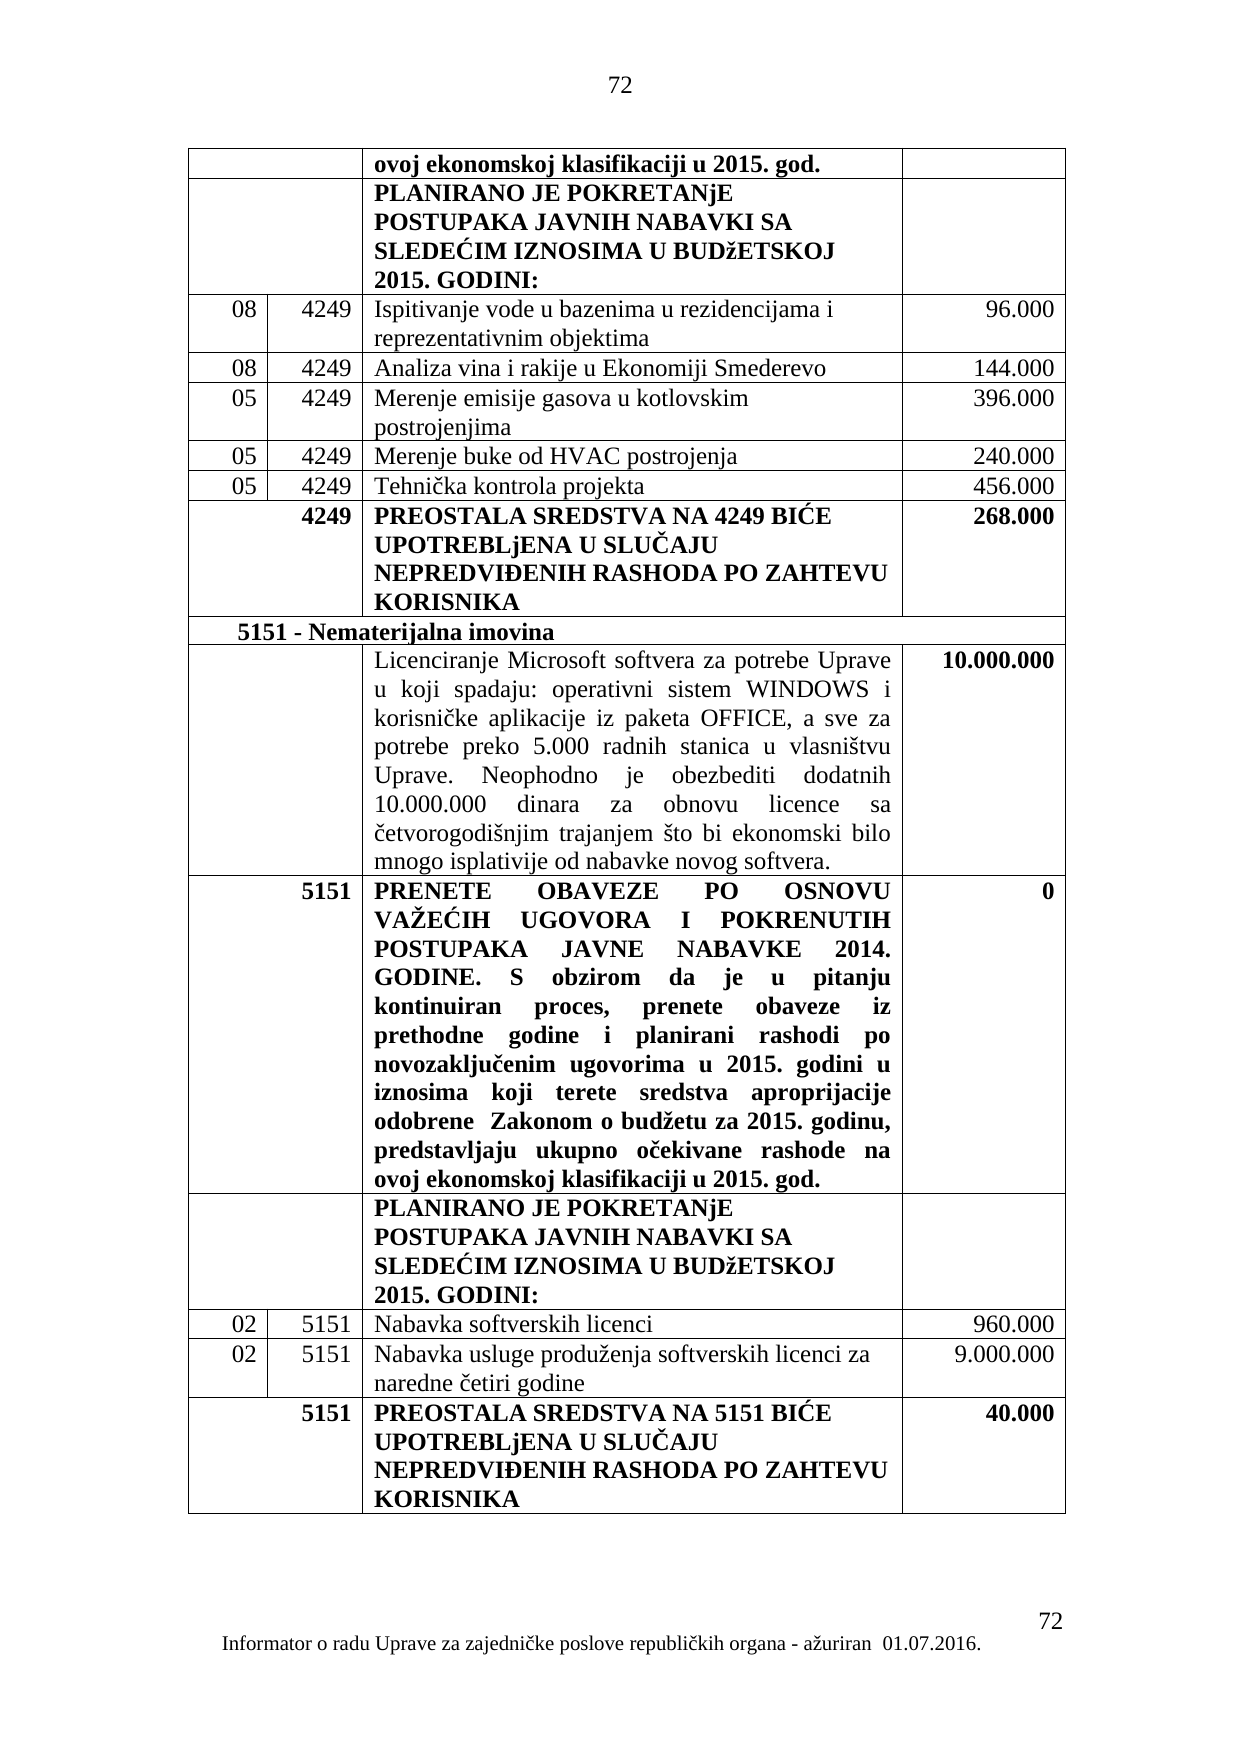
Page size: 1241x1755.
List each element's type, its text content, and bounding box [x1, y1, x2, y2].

table_cell Nabavka softverskih licenci [363, 1310, 902, 1338]
table_cell Nabavka usluge produženja softverskih licenci za naredne četiri godine [363, 1339, 902, 1397]
table_cell 960.000 [903, 1310, 1065, 1338]
table_cell Tehnička kontrola projekta [363, 471, 902, 500]
table_cell 4249 [268, 441, 362, 470]
table_cell 268.000 [903, 501, 1065, 616]
table_cell 02 [189, 1310, 267, 1338]
table_cell 5151 [189, 876, 362, 1192]
table_cell 240.000 [903, 441, 1065, 470]
table_cell 4249 [268, 353, 362, 382]
table_cell 02 [189, 1339, 267, 1397]
table_cell PLANIRANO JE POKRETANјE POSTUPAKA JAVNIH NABAVKI SA SLEDEĆIM IZNOSIMA U BUDžETSKOJ 2015. GODINI: [363, 1194, 902, 1308]
table_cell 5151 [189, 1398, 362, 1513]
table_cell Analiza vina i rakije u Ekonomiji Smederevo [363, 353, 902, 382]
table_cell Licenciranje Microsoft softvera za potrebe Uprave u koji spadaju: operativni sistem WINDOWS i korisničke aplikacije iz paketa OFFICE, a sve za potrebe preko 5.000 radnih stanica u vlasništvu Uprave. Neophodno je obezbediti dodatnih 10.000.000 dinara za obnovu licence sa četvorogodišnjim trajanjem što bi ekonomski bilo mnogo isplativije od nabavke novog softvera. [363, 645, 902, 875]
table_cell 4249 [189, 501, 362, 616]
table_cell 05 [189, 383, 267, 440]
table_cell 08 [189, 353, 267, 382]
table_cell 4249 [268, 383, 362, 440]
table_cell [189, 149, 362, 177]
table_cell 96.000 [903, 295, 1065, 352]
table_cell PRENETE OBAVEZE PO OSNOVU VAŽEĆIH UGOVORA I POKRENUTIH POSTUPAKA JAVNE NABAVKE 2014. GODINE. S obzirom da je u pitanju kontinuiran proces, prenete obaveze iz prethodne godine i planirani rashodi po novozaklјučenim ugovorima u 2015. godini u iznosima koji terete sredstva aproprijacije odobrene Zakonom o budžetu za 2015. godinu, predstavlјaju ukupno očekivane rashode na ovoj ekonomskoj klasifikaciji u 2015. god. [363, 876, 902, 1192]
table_cell 5151 [268, 1310, 362, 1338]
table_cell Ispitivanje vode u bazenima u rezidencijama i reprezentativnim objektima [363, 295, 902, 352]
table_cell [189, 1194, 362, 1308]
table_cell 396.000 [903, 383, 1065, 440]
table_cell 5151 [268, 1339, 362, 1397]
table_cell 456.000 [903, 471, 1065, 500]
table_cell 05 [189, 441, 267, 470]
table_cell [189, 645, 362, 875]
table_cell 9.000.000 [903, 1339, 1065, 1397]
table_cell 05 [189, 471, 267, 500]
table_cell [903, 1194, 1065, 1308]
table_cell PREOSTALA SREDSTVA NA 4249 BIĆE UPOTREBLjENA U SLUČAJU NEPREDVIĐENIH RASHODA PO ZAHTEVU KORISNIKA [363, 501, 902, 616]
table_cell 40.000 [903, 1398, 1065, 1513]
table_cell 0 [903, 876, 1065, 1192]
table_cell [189, 179, 362, 293]
table_cell 4249 [268, 471, 362, 500]
table_cell PREOSTALA SREDSTVA NA 5151 BIĆE UPOTREBLjENA U SLUČAJU NEPREDVIĐENIH RASHODA PO ZAHTEVU KORISNIKA [363, 1398, 902, 1513]
table_cell 4249 [268, 295, 362, 352]
table_cell Merenje emisije gasova u kotlovskim postrojenjima [363, 383, 902, 440]
table_cell 10.000.000 [903, 645, 1065, 875]
table_cell [903, 179, 1065, 293]
table_cell [903, 149, 1065, 177]
table_cell ovoj ekonomskoj klasifikaciji u 2015. god. [363, 149, 902, 177]
table_cell 08 [189, 295, 267, 352]
table_cell PLANIRANO JE POKRETANјE POSTUPAKA JAVNIH NABAVKI SA SLEDEĆIM IZNOSIMA U BUDžETSKOJ 2015. GODINI: [363, 179, 902, 293]
table_cell 144.000 [903, 353, 1065, 382]
table_cell 5151 - Nematerijalna imovina [189, 617, 1065, 644]
table_cell Merenje buke od HVAC postrojenja [363, 441, 902, 470]
